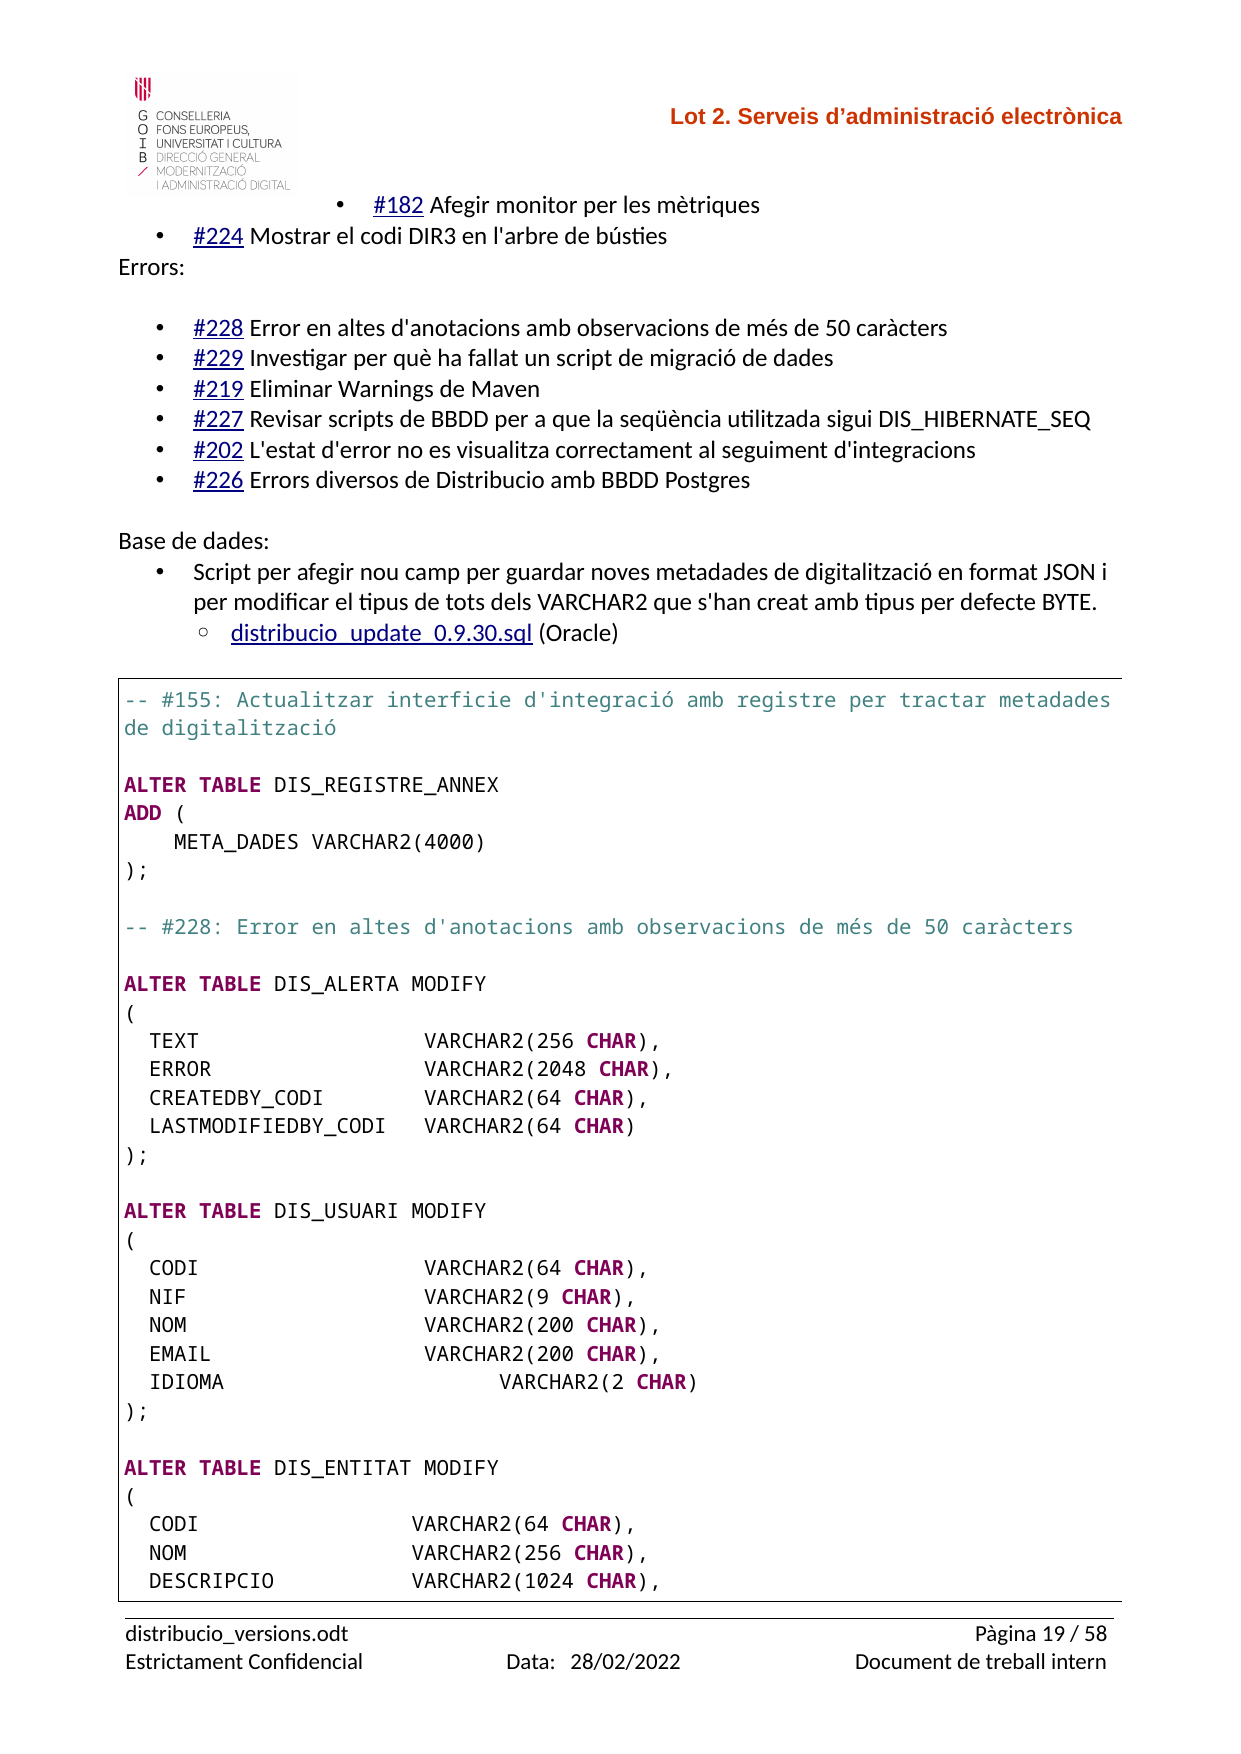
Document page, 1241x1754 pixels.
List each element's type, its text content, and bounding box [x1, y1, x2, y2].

list #228 Error en altes d'anotacions amb observacions de més de 50 caràcters [156, 312, 1122, 342]
text Errors: [118, 251, 1122, 281]
list Script per afegir nou camp per guardar noves metadades de digitalització en format JSON i per modificar el tipus de tots dels VARCHAR2 que s'han creat amb tipus per defecte BYTE. [156, 556, 1122, 617]
list #182 Afegir monitor per les mètriques [156, 190, 1122, 220]
list #227 Revisar scripts de BBDD per a que la seqüència utilitzada sigui DIS_HIBERNATE_SEQ [156, 403, 1122, 434]
table_header -- #155: Actualitzar interficie d'integració amb registre per tractar metadades de digitalització ALTER TABLE DIS_REGISTRE_ANNEX ADD ( META_DADES VARCHAR2(4000) ); -- #228: Error en altes d'anotacions amb observacions de més de 50 caràcters ALTER TABLE DIS_ALERTA MODIFY ( TEXT VARCHAR2(256 CHAR), ERROR VARCHAR2(2048 CHAR), CREATEDBY_CODI VARCHAR2(64 CHAR), LASTMODIFIEDBY_CODI VARCHAR2(64 CHAR) ); ALTER TABLE DIS_USUARI MODIFY ( CODI VARCHAR2(64 CHAR), NIF VARCHAR2(9 CHAR), NOM VARCHAR2(200 CHAR), EMAIL VARCHAR2(200 CHAR), IDIOMA VARCHAR2(2 CHAR) ); ALTER TABLE DIS_ENTITAT MODIFY ( CODI VARCHAR2(64 CHAR), NOM VARCHAR2(256 CHAR), DESCRIPCIO VARCHAR2(1024 CHAR), [119, 679, 1122, 1601]
text Base de dades: [118, 525, 1122, 556]
list #202 L'estat d'error no es visualitza correctament al seguiment d'integracions [156, 434, 1122, 464]
list distribucio_update_0.9.30.sql (Oracle) [193, 617, 1122, 647]
list #229 Investigar per què ha fallat un script de migració de dades [156, 342, 1122, 373]
list #219 Eliminar Warnings de Maven [156, 373, 1122, 403]
picture [126, 70, 299, 197]
list #224 Mostrar el codi DIR3 en l'arbre de bústies [156, 220, 1122, 251]
list #226 Errors diversos de Distribucio amb BBDD Postgres [156, 464, 1122, 495]
